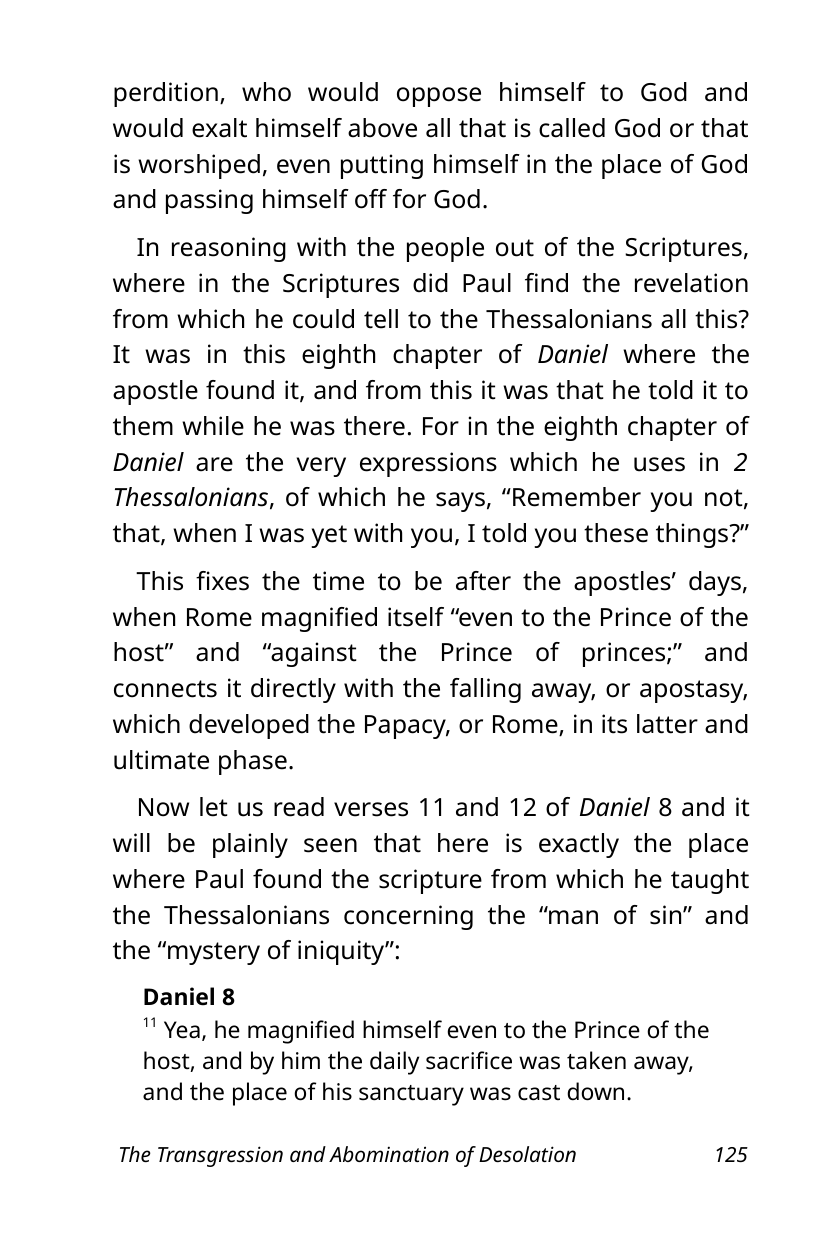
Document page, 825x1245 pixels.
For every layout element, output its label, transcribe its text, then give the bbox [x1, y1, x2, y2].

text Now let us read verses 11 and 12 of Daniel 8 and it will be plainly seen that here is exactly the place where Paul found the scripture from which he taught the Thessalonians concerning the “man of sin” and the “mystery of iniquity”: [112, 790, 750, 967]
text perdition, who would oppose himself to God and would exalt himself above all that is called God or that is worshiped, even putting himself in the place of God and passing himself off for God. [112, 75, 750, 216]
text In reasoning with the people out of the Scriptures, where in the Scriptures did Paul find the revelation from which he could tell to the Thessalonians all this? It was in this eighth chapter of Daniel where the apostle found it, and from this it was that he told it to them while he was there. For in the eighth chapter of Daniel are the very expressions which he uses in 2 Thessalonians, of which he says, “Remember you not, that, when I was yet with you, I told you these things?” [112, 230, 750, 550]
text 11 Yea, he magnified himself even to the Prince of the host, and by him the daily sacrifice was taken away, and the place of his sanctuary was cast down. [142, 1013, 720, 1107]
text Daniel 8 [142, 981, 750, 1012]
text This fixes the time to be after the apostles’ days, when Rome magnified itself “even to the Prince of the host” and “against the Prince of princes;” and connects it directly with the falling away, or apostasy, which developed the Papacy, or Rome, in its latter and ultimate phase. [112, 564, 750, 776]
